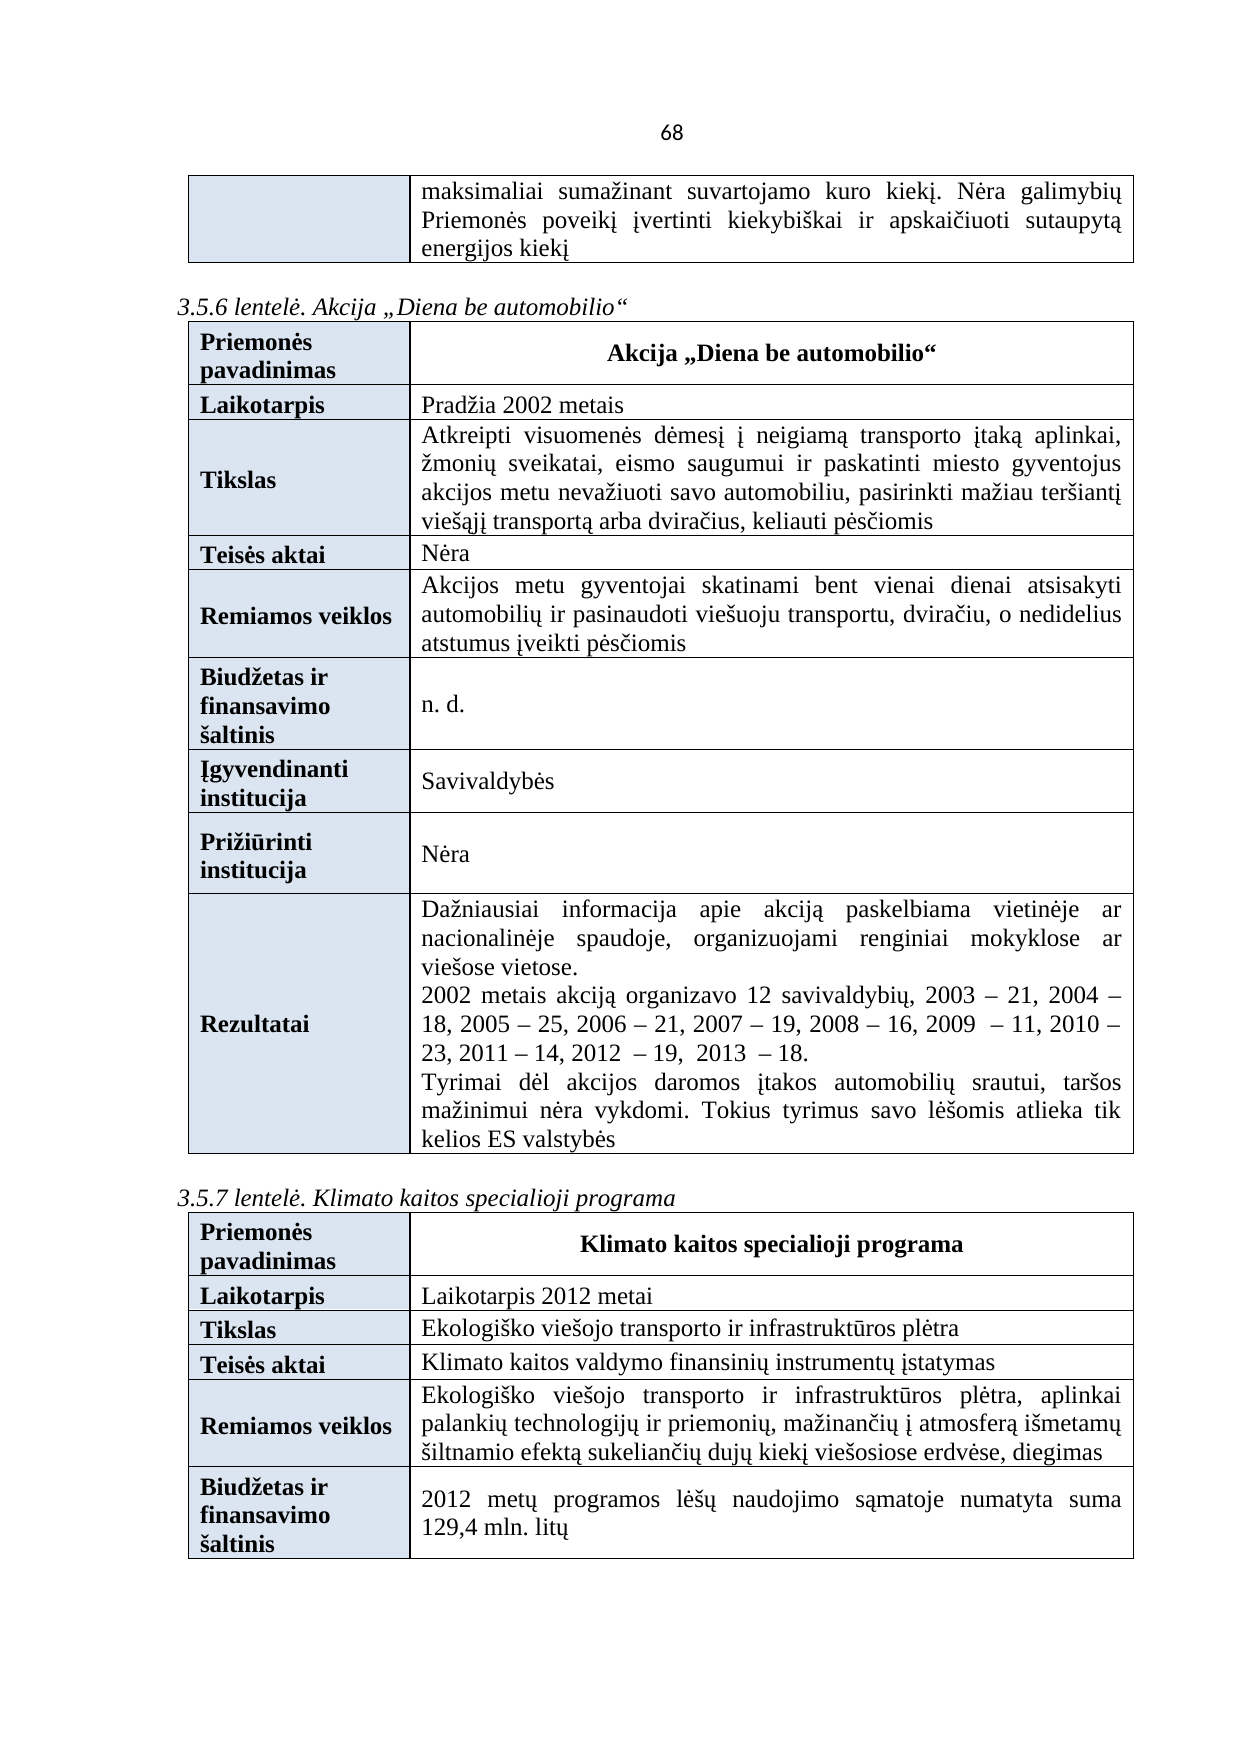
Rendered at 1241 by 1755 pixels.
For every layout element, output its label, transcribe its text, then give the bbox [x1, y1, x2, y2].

table_cell Ekologiško viešojo transporto ir infrastruktūros plėtra [411, 1311, 1133, 1344]
table_header Priemonės pavadinimas [189, 322, 409, 384]
table_header Klimato kaitos specialioji programa [411, 1213, 1133, 1275]
table_cell n. d. [411, 658, 1133, 749]
table_cell Laikotarpis 2012 metai [411, 1276, 1133, 1309]
table_cell maksimaliai sumažinant suvartojamo kuro kiekį. Nėra galimybių Priemonės poveikį įvertinti kiekybiškai ir apskaičiuoti sutaupytą energijos kiekį [411, 176, 1133, 262]
table_cell Akcijos metu gyventojai skatinami bent vienai dienai atsisakyti automobilių ir pasinaudoti viešuoju transportu, dviračiu, o nedidelius atstumus įveikti pėsčiomis [411, 570, 1133, 657]
table_cell Prižiūrinti institucija [189, 813, 409, 893]
table_cell Nėra [411, 536, 1133, 569]
table_header Priemonės pavadinimas [189, 1213, 409, 1275]
table_cell Dažniausiai informacija apie akciją paskelbiama vietinėje ar nacionalinėje spaudoje, organizuojami renginiai mokyklose ar viešose vietose. 2002 metais akciją organizavo 12 savivaldybių, 2003 – 21, 2004 – 18, 2005 – 25, 2006 – 21, 2007 – 19, 2008 – 16, 2009 – 11, 2010 – 23, 2011 – 14, 2012 – 19, 2013 – 18. Tyrimai dėl akcijos daromos įtakos automobilių srautui, taršos mažinimui nėra vykdomi. Tokius tyrimus savo lėšomis atlieka tik kelios ES valstybės [411, 894, 1133, 1153]
table_header Akcija „Diena be automobilio“ [411, 322, 1133, 384]
table_cell Klimato kaitos valdymo finansinių instrumentų įstatymas [411, 1345, 1133, 1379]
table_cell Rezultatai [189, 894, 409, 1153]
table_cell Remiamos veiklos [189, 1380, 409, 1466]
table_cell Nėra [411, 813, 1133, 893]
table_cell 2012 metų programos lėšų naudojimo sąmatoje numatyta suma 129,4 mln. litų [411, 1467, 1133, 1558]
table_cell Biudžetas ir finansavimo šaltinis [189, 658, 409, 749]
text 3.5.6 lentelė. Akcija „Diena be automobilio“ [177, 292, 1166, 321]
table_cell Ekologiško viešojo transporto ir infrastruktūros plėtra, aplinkai palankių technologijų ir priemonių, mažinančių į atmosferą išmetamų šiltnamio efektą sukeliančių dujų kiekį viešosiose erdvėse, diegimas [411, 1380, 1133, 1466]
table_cell Tikslas [189, 1311, 409, 1344]
table_cell Remiamos veiklos [189, 570, 409, 657]
table_cell Įgyvendinanti institucija [189, 750, 409, 812]
text 3.5.7 lentelė. Klimato kaitos specialioji programa [177, 1183, 1166, 1212]
table_cell Tikslas [189, 420, 409, 535]
table_cell Atkreipti visuomenės dėmesį į neigiamą transporto įtaką aplinkai, žmonių sveikatai, eismo saugumui ir paskatinti miesto gyventojus akcijos metu nevažiuoti savo automobiliu, pasirinkti mažiau teršiantį viešąjį transportą arba dviračius, keliauti pėsčiomis [411, 420, 1133, 535]
table_cell Savivaldybės [411, 750, 1133, 812]
table_cell Pradžia 2002 metais [411, 385, 1133, 419]
table_cell Laikotarpis [189, 385, 409, 419]
table_cell Teisės aktai [189, 1345, 409, 1379]
table_cell Teisės aktai [189, 536, 409, 569]
table_cell Biudžetas ir finansavimo šaltinis [189, 1467, 409, 1558]
table_cell [189, 176, 409, 262]
table_cell Laikotarpis [189, 1276, 409, 1309]
